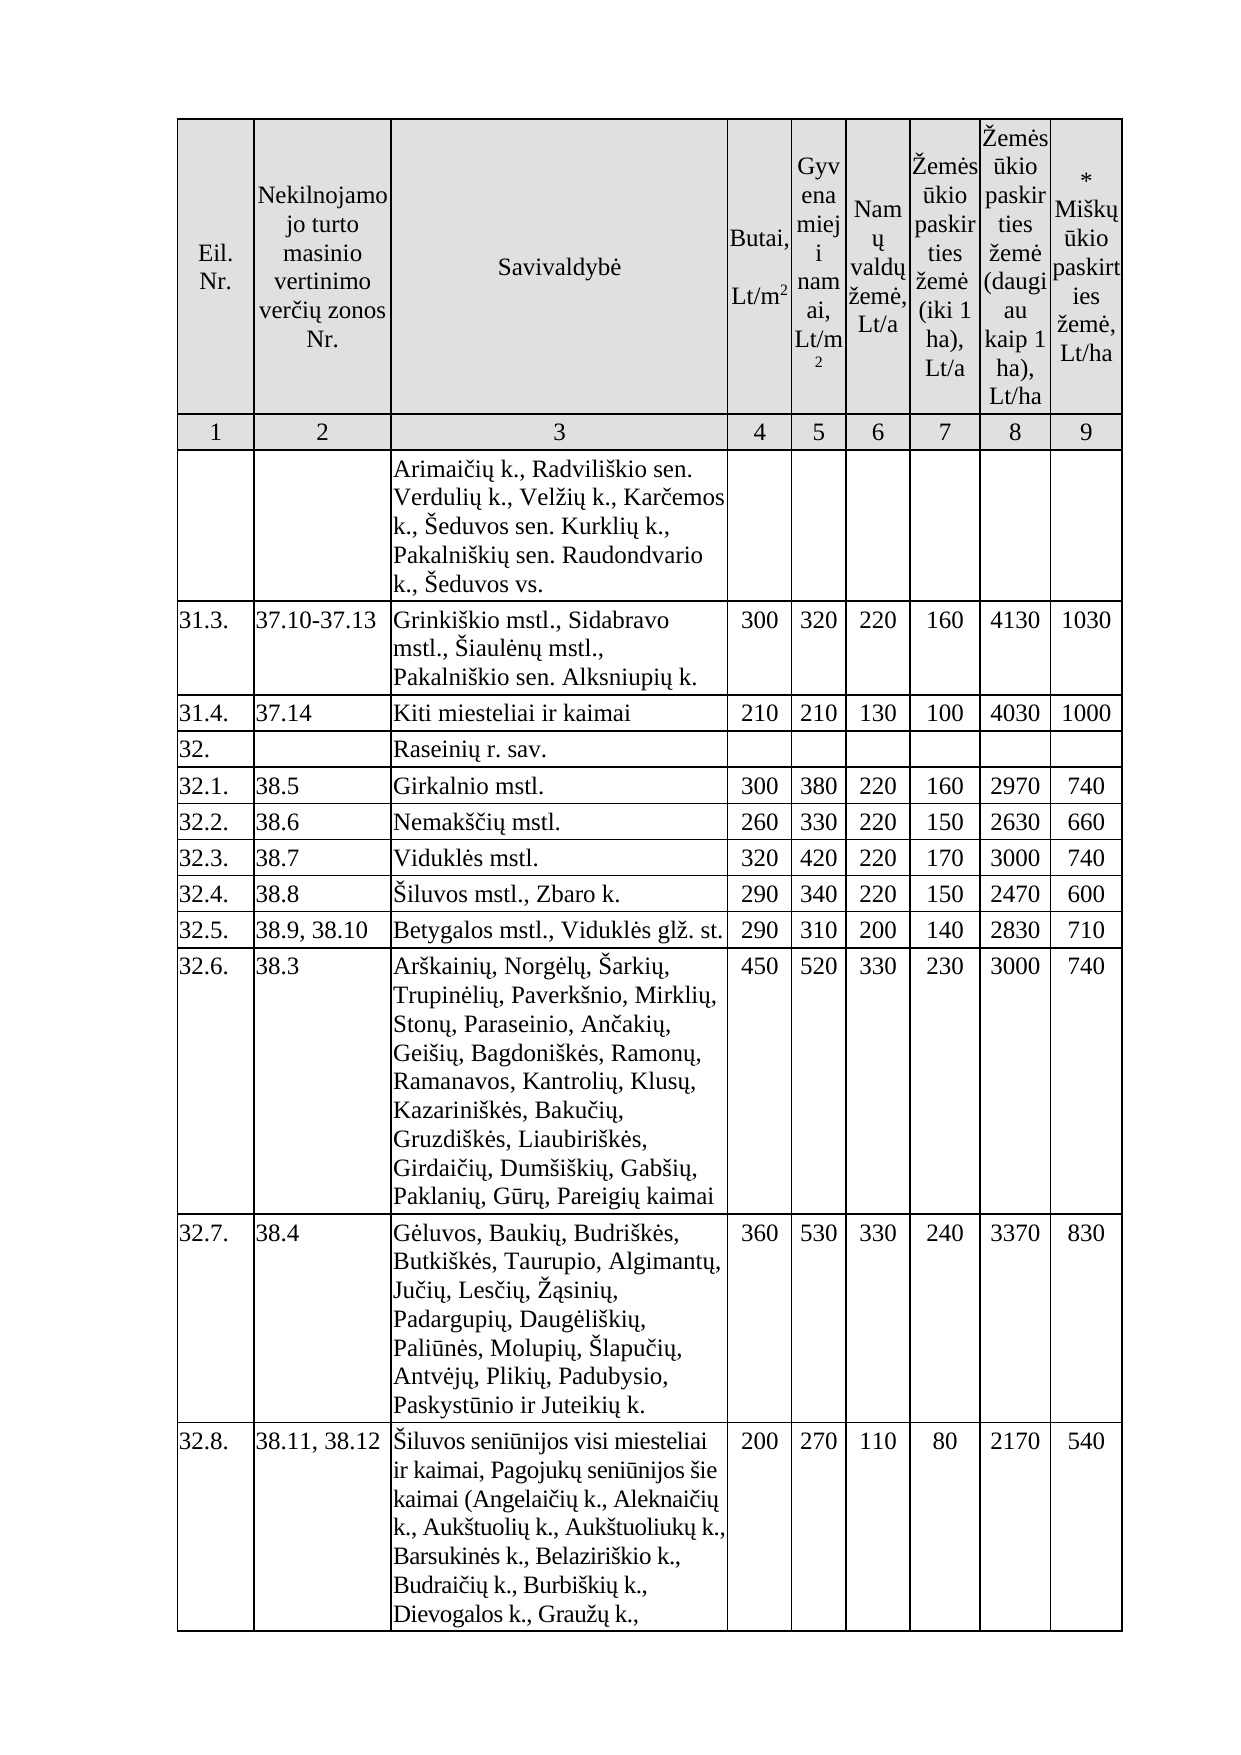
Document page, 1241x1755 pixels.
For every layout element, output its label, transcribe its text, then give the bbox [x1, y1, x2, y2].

table_cell 270 [792, 1423, 845, 1630]
table_cell 32.3. [178, 840, 253, 875]
table_cell 300 [728, 768, 791, 802]
table_cell 210 [728, 696, 791, 730]
table_cell Šiluvos mstl., Zbaro k. [392, 876, 727, 911]
table_cell 520 [792, 949, 845, 1213]
table_cell 220 [847, 876, 909, 911]
table_cell 380 [792, 768, 845, 802]
table_cell Viduklės mstl. [392, 840, 727, 875]
table_cell 32.1. [178, 768, 253, 802]
table_cell [1051, 451, 1121, 600]
table_cell 31.3. [178, 602, 253, 694]
table_cell [255, 451, 390, 600]
table_cell [981, 732, 1050, 766]
table_cell 150 [911, 876, 979, 911]
table_cell 7 [911, 415, 979, 449]
table_cell 32.8. [178, 1423, 253, 1630]
table_cell 38.9, 38.10 [255, 912, 390, 947]
table_cell 100 [911, 696, 979, 730]
table_cell 32.7. [178, 1215, 253, 1422]
table_cell 31.4. [178, 696, 253, 730]
table_cell [1051, 732, 1121, 766]
table_cell 150 [911, 804, 979, 838]
table_cell 32.4. [178, 876, 253, 911]
table_header Žemės ūkio paskirties žemė (iki 1 ha), Lt/a [911, 120, 979, 413]
table_header Namų valdų žemė, Lt/a [847, 120, 909, 413]
table_cell 4030 [981, 696, 1050, 730]
table_cell 32.6. [178, 949, 253, 1213]
table_cell 3 [392, 415, 727, 449]
table_cell 3000 [981, 949, 1050, 1213]
table_cell 330 [792, 804, 845, 838]
table_cell 320 [792, 602, 845, 694]
table_cell 740 [1051, 840, 1121, 875]
table_cell 200 [728, 1423, 791, 1630]
table_cell 38.7 [255, 840, 390, 875]
table_cell 38.3 [255, 949, 390, 1213]
table_cell 210 [792, 696, 845, 730]
table_cell 3370 [981, 1215, 1050, 1422]
table_cell 160 [911, 768, 979, 802]
table_header Gyvenamieji namai, Lt/m2 [792, 120, 845, 413]
table_cell 240 [911, 1215, 979, 1422]
table_cell 710 [1051, 912, 1121, 947]
table_cell 6 [847, 415, 909, 449]
table_cell Betygalos mstl., Viduklės glž. st. [392, 912, 727, 947]
table_cell Girkalnio mstl. [392, 768, 727, 802]
table_cell 2970 [981, 768, 1050, 802]
table_cell 4130 [981, 602, 1050, 694]
table_cell [792, 732, 845, 766]
table_cell 32.2. [178, 804, 253, 838]
table_cell 2170 [981, 1423, 1050, 1630]
table_cell [847, 732, 909, 766]
table_cell 3000 [981, 840, 1050, 875]
table_cell 37.14 [255, 696, 390, 730]
table_header Butai, Lt/m2 [728, 120, 791, 413]
table_cell Kiti miesteliai ir kaimai [392, 696, 727, 730]
table_cell 740 [1051, 768, 1121, 802]
table_cell 600 [1051, 876, 1121, 911]
table_cell 130 [847, 696, 909, 730]
table_cell [847, 451, 909, 600]
table_header Nekilnojamojo turto masinio vertinimo verčių zonos Nr. [255, 120, 390, 413]
table_cell Grinkiškio mstl., Sidabravo mstl., Šiaulėnų mstl., Pakalniškio sen. Alksniupių k. [392, 602, 727, 694]
table_cell 1000 [1051, 696, 1121, 730]
table_cell Raseinių r. sav. [392, 732, 727, 766]
table_cell 8 [981, 415, 1050, 449]
table_cell 540 [1051, 1423, 1121, 1630]
table_cell 320 [728, 840, 791, 875]
table_cell 2470 [981, 876, 1050, 911]
table_cell 220 [847, 768, 909, 802]
table_cell 530 [792, 1215, 845, 1422]
table_cell 38.8 [255, 876, 390, 911]
table_cell 9 [1051, 415, 1121, 449]
table_cell 420 [792, 840, 845, 875]
table_cell 330 [847, 1215, 909, 1422]
table_cell 1 [178, 415, 253, 449]
table_cell 220 [847, 602, 909, 694]
table_cell 360 [728, 1215, 791, 1422]
table_cell 38.5 [255, 768, 390, 802]
table_cell 38.4 [255, 1215, 390, 1422]
table_cell [981, 451, 1050, 600]
table_header * Miškų ūkio paskirties žemė, Lt/ha [1051, 120, 1121, 413]
table_cell 290 [728, 912, 791, 947]
table_cell 32. [178, 732, 253, 766]
table_cell 310 [792, 912, 845, 947]
table_cell Arškainių, Norgėlų, Šarkių, Trupinėlių, Paverkšnio, Mirklių, Stonų, Paraseinio, Ančakių, Geišių, Bagdoniškės, Ramonų, Ramanavos, Kantrolių, Klusų, Kazariniškės, Bakučių, Gruzdiškės, Liaubiriškės, Girdaičių, Dumšiškių, Gabšių, Paklanių, Gūrų, Pareigių kaimai [392, 949, 727, 1213]
table_cell 740 [1051, 949, 1121, 1213]
table_cell 660 [1051, 804, 1121, 838]
table_cell 32.5. [178, 912, 253, 947]
table_header Savivaldybė [392, 120, 727, 413]
table_cell Nemakščių mstl. [392, 804, 727, 838]
table_cell Gėluvos, Baukių, Budriškės, Butkiškės, Taurupio, Algimantų, Jučių, Lesčių, Žąsinių, Padargupių, Daugėliškių, Paliūnės, Molupių, Šlapučių, Antvėjų, Plikių, Padubysio, Paskystūnio ir Juteikių k. [392, 1215, 727, 1422]
table_cell 330 [847, 949, 909, 1213]
table_cell 37.10-37.13 [255, 602, 390, 694]
table_cell 1030 [1051, 602, 1121, 694]
table_cell 220 [847, 804, 909, 838]
table_cell [728, 732, 791, 766]
table_cell 140 [911, 912, 979, 947]
table_cell 230 [911, 949, 979, 1213]
table_cell 5 [792, 415, 845, 449]
table_cell 4 [728, 415, 791, 449]
table_cell Šiluvos seniūnijos visi miesteliai ir kaimai, Pagojukų seniūnijos šie kaimai (Angelaičių k., Aleknaičių k., Aukštuolių k., Aukštuoliukų k., Barsukinės k., Belaziriškio k., Budraičių k., Burbiškių k., Dievogalos k., Graužų k., [392, 1423, 727, 1630]
table_cell Arimaičių k., Radviliškio sen. Verdulių k., Velžių k., Karčemos k., Šeduvos sen. Kurklių k., Pakalniškių sen. Raudondvario k., Šeduvos vs. [392, 451, 727, 600]
table_cell 170 [911, 840, 979, 875]
table_cell 38.6 [255, 804, 390, 838]
table_cell 260 [728, 804, 791, 838]
table_cell 2630 [981, 804, 1050, 838]
table_cell [255, 732, 390, 766]
table_cell 290 [728, 876, 791, 911]
table_cell [792, 451, 845, 600]
table_cell [178, 451, 253, 600]
table_header Eil. Nr. [178, 120, 253, 413]
table_cell 160 [911, 602, 979, 694]
table_cell 38.11, 38.12 [255, 1423, 390, 1630]
table_cell 2830 [981, 912, 1050, 947]
table_cell 830 [1051, 1215, 1121, 1422]
table_header Žemės ūkio paskirties žemė (daugiau kaip 1 ha), Lt/ha [981, 120, 1050, 413]
table_cell 2 [255, 415, 390, 449]
table_cell 450 [728, 949, 791, 1213]
table_cell 220 [847, 840, 909, 875]
table_cell 110 [847, 1423, 909, 1630]
table_cell 340 [792, 876, 845, 911]
table_cell [911, 451, 979, 600]
table_cell 200 [847, 912, 909, 947]
table_cell 300 [728, 602, 791, 694]
table_cell 80 [911, 1423, 979, 1630]
table_cell [911, 732, 979, 766]
table_cell [728, 451, 791, 600]
